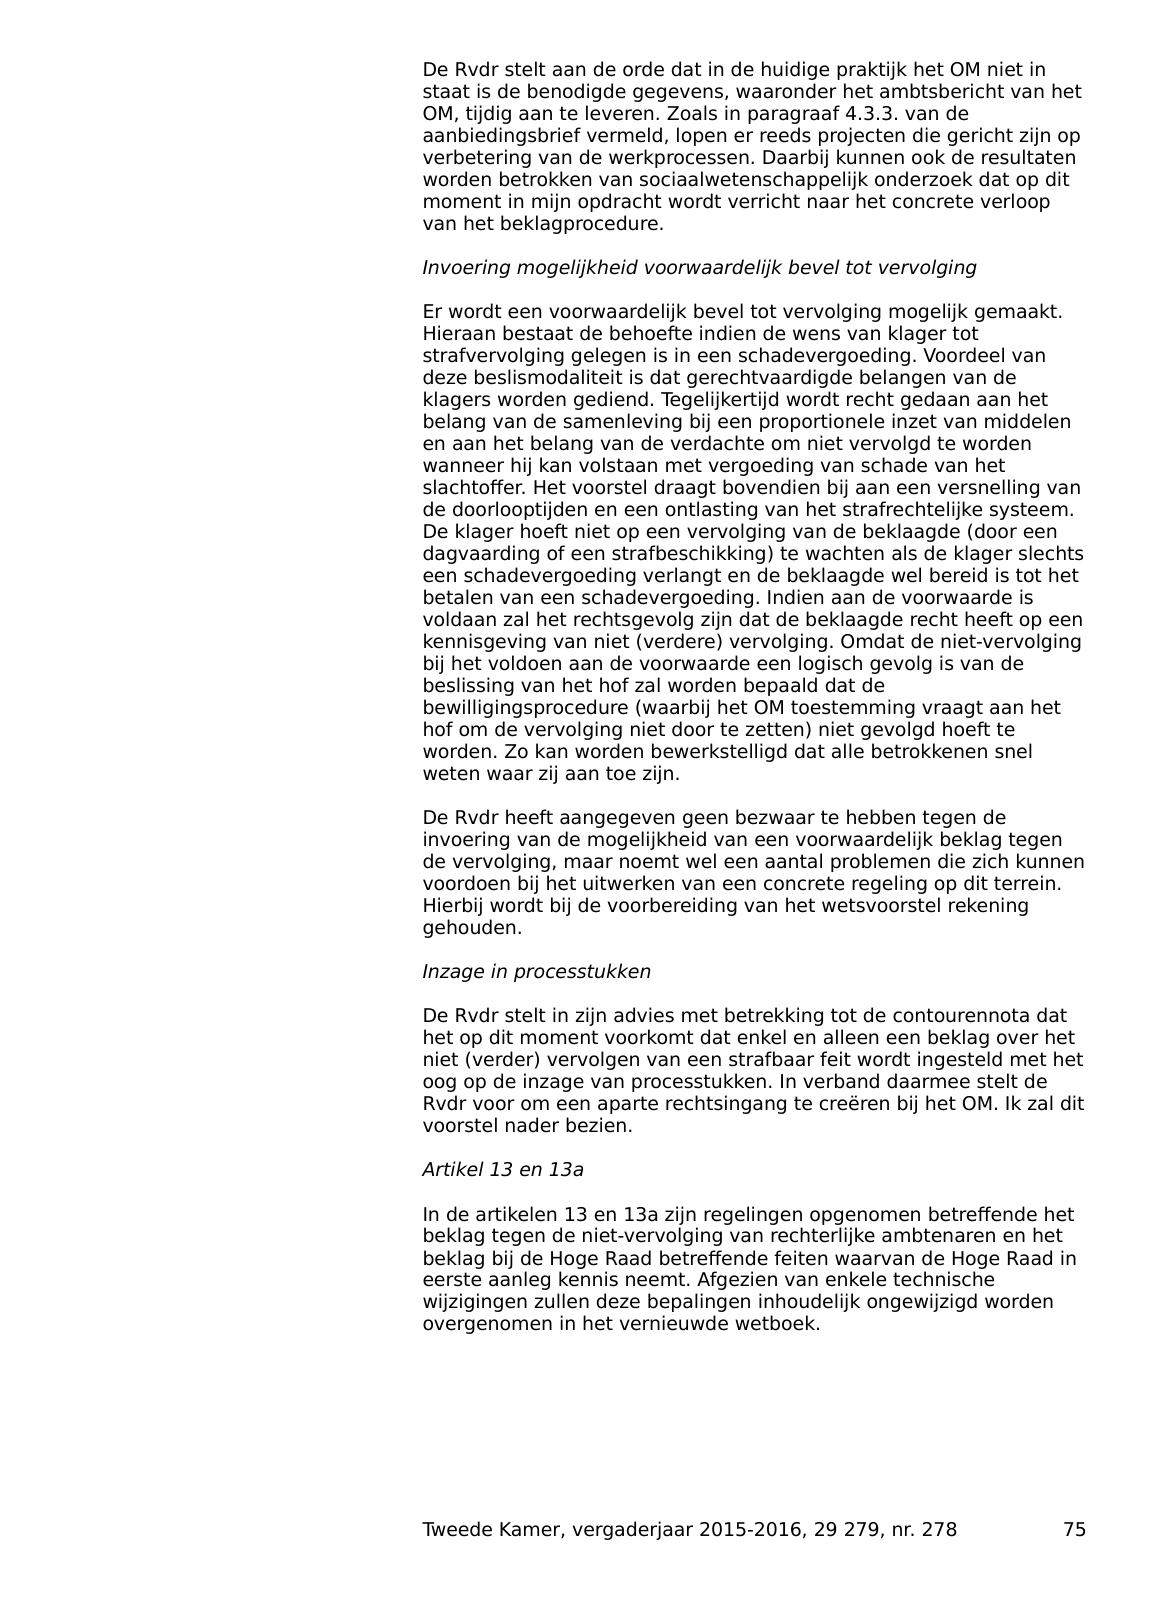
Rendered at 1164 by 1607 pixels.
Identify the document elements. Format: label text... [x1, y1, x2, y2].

text De Rvdr heeft aangegeven geen bezwaar te hebben tegen de invoering van de mogelijkheid van een voorwaardelijk beklag tegen de vervolging, maar noemt wel een aantal problemen die zich kunnen voordoen bij het uitwerken van een concrete regeling op dit terrein. Hierbij wordt bij de voorbereiding van het wetsvoorstel rekening gehouden. [422, 807, 1087, 939]
text Er wordt een voorwaardelijk bevel tot vervolging mogelijk gemaakt. Hieraan bestaat de behoefte indien de wens van klager tot strafvervolging gelegen is in een schadevergoeding. Voordeel van deze beslismodaliteit is dat gerechtvaardigde belangen van de klagers worden gediend. Tegelijkertijd wordt recht gedaan aan het belang van de samenleving bij een proportionele inzet van middelen en aan het belang van de verdachte om niet vervolgd te worden wanneer hij kan volstaan met vergoeding van schade van het slachtoffer. Het voorstel draagt bovendien bij aan een versnelling van de doorlooptijden en een ontlasting van het strafrechtelijke systeem. De klager hoeft niet op een vervolging van de beklaagde (door een dagvaarding of een strafbeschikking) te wachten als de klager slechts een schadevergoeding verlangt en de beklaagde wel bereid is tot het betalen van een schadevergoeding. Indien aan de voorwaarde is voldaan zal het rechtsgevolg zijn dat de beklaagde recht heeft op een kennisgeving van niet (verdere) vervolging. Omdat de niet-vervolging bij het voldoen aan de voorwaarde een logisch gevolg is van de beslissing van het hof zal worden bepaald dat de bewilligingsprocedure (waarbij het OM toestemming vraagt aan het hof om de vervolging niet door te zetten) niet gevolgd hoeft te worden. Zo kan worden bewerkstelligd dat alle betrokkenen snel weten waar zij aan toe zijn. [422, 301, 1087, 785]
subtitle Inzage in processtukken [422, 961, 1087, 983]
text De Rvdr stelt in zijn advies met betrekking tot de contourennota dat het op dit moment voorkomt dat enkel en alleen een beklag over het niet (verder) vervolgen van een strafbaar feit wordt ingesteld met het oog op de inzage van processtukken. In verband daarmee stelt de Rvdr voor om een aparte rechtsingang te creëren bij het OM. Ik zal dit voorstel nader bezien. [422, 1005, 1087, 1137]
text De Rvdr stelt aan de orde dat in de huidige praktijk het OM niet in staat is de benodigde gegevens, waaronder het ambtsbericht van het OM, tijdig aan te leveren. Zoals in paragraaf 4.3.3. van de aanbiedingsbrief vermeld, lopen er reeds projecten die gericht zijn op verbetering van de werkprocessen. Daarbij kunnen ook de resultaten worden betrokken van sociaalwetenschappelijk onderzoek dat op dit moment in mijn opdracht wordt verricht naar het concrete verloop van het beklagprocedure. [422, 59, 1087, 235]
subtitle Invoering mogelijkheid voorwaardelijk bevel tot vervolging [422, 257, 1087, 279]
subtitle Artikel 13 en 13a [422, 1159, 1087, 1181]
text In de artikelen 13 en 13a zijn regelingen opgenomen betreffende het beklag tegen de niet-vervolging van rechterlijke ambtenaren en het beklag bij de Hoge Raad betreffende feiten waarvan de Hoge Raad in eerste aanleg kennis neemt. Afgezien van enkele technische wijzigingen zullen deze bepalingen inhoudelijk ongewijzigd worden overgenomen in het vernieuwde wetboek. [422, 1203, 1087, 1335]
